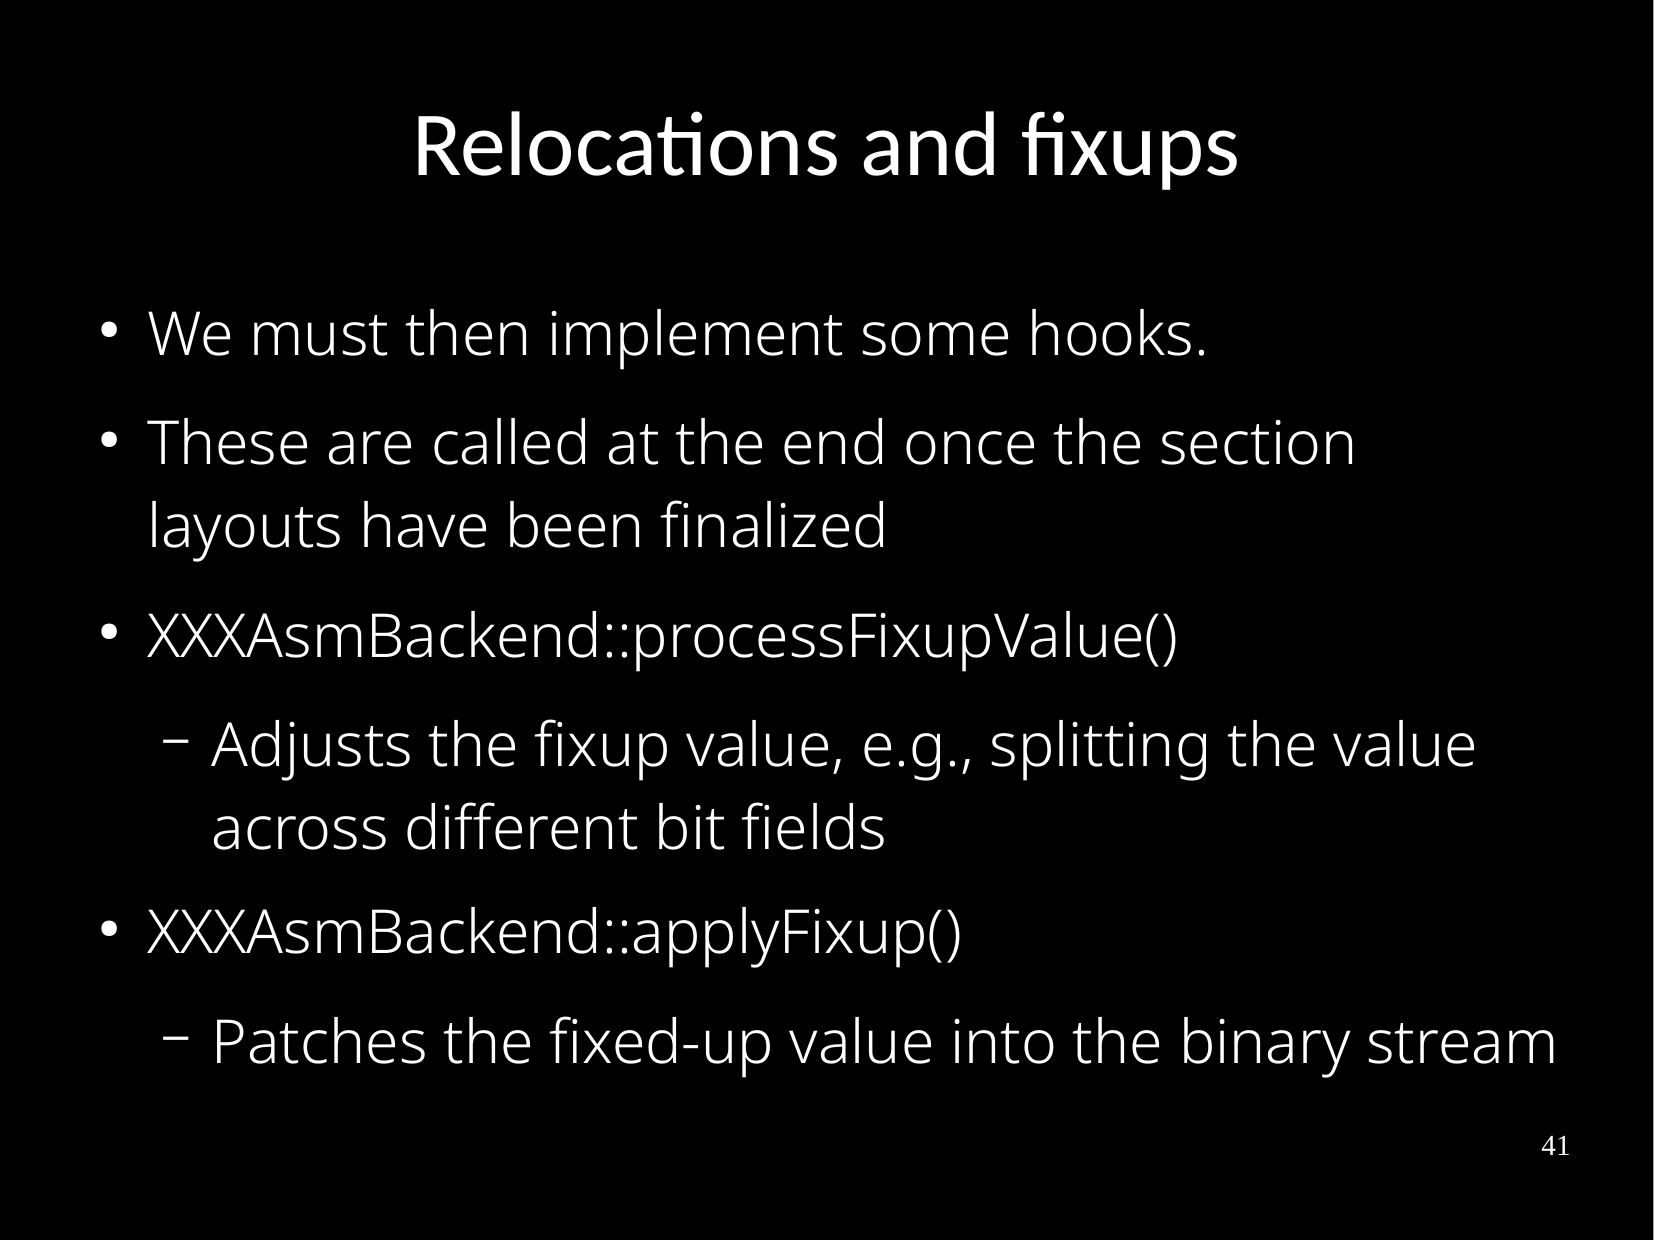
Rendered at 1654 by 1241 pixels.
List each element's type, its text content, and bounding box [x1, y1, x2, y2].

title Relocations and fixups [82, 49, 1571, 257]
list We must then implement some hooks. These are called at the end once the section layouts have been finalized XXXAsmBackend::processFixupValue() Adjusts the fixup value, e.g., splitting the value across different bit fields XXXAsmBackend::applyFixup() Patches the fixed-up value into the binary stream [82, 290, 1571, 1170]
